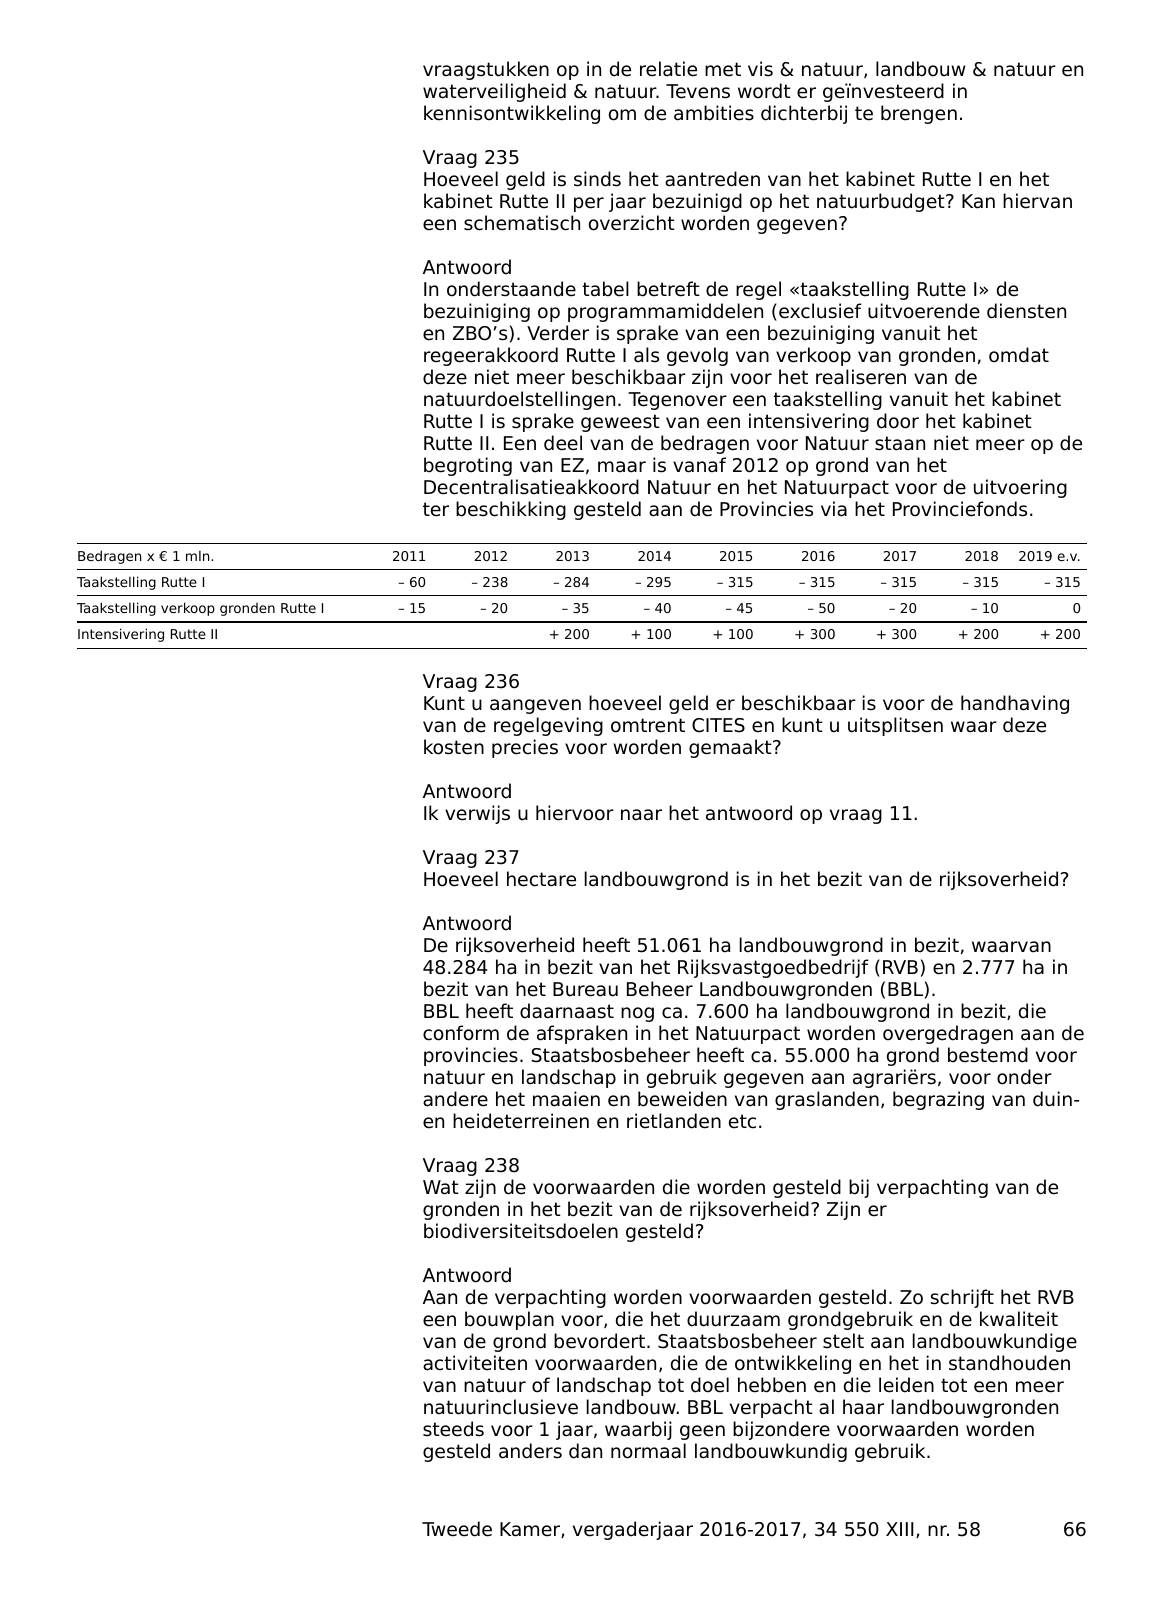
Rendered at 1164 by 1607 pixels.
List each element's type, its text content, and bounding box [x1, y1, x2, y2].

table_cell Intensivering Rutte II [77, 623, 350, 647]
table_cell – 20 [432, 596, 514, 621]
table_cell – 35 [514, 596, 596, 621]
text Hoeveel geld is sinds het aantreden van het kabinet Rutte I en het kabinet Rutte II per jaar bezuinigd op het natuurbudget? Kan hiervan een schematisch overzicht worden gegeven? [422, 169, 1087, 235]
table_cell – 20 [841, 596, 923, 621]
table_cell – 10 [923, 596, 1005, 621]
table_header 2019 e.v. [1005, 544, 1087, 569]
table_header 2011 [350, 544, 432, 569]
table_header 2015 [678, 544, 759, 569]
table_cell – 315 [759, 570, 841, 595]
text Vraag 235 [422, 147, 1087, 169]
text Antwoord [422, 781, 1087, 803]
table_header 2017 [841, 544, 923, 569]
text BBL heeft daarnaast nog ca. 7.600 ha landbouwgrond in bezit, die conform de afspraken in het Natuurpact worden overgedragen aan de provincies. Staatsbosbeheer heeft ca. 55.000 ha grond bestemd voor natuur en landschap in gebruik gegeven aan agrariërs, voor onder andere het maaien en beweiden van graslanden, begrazing van duin- en heideterreinen en rietlanden etc. [422, 1001, 1087, 1133]
table_cell + 200 [1005, 623, 1087, 647]
table_cell – 315 [923, 570, 1005, 595]
table_cell + 100 [678, 623, 759, 647]
text Antwoord [422, 257, 1087, 279]
table_cell – 50 [759, 596, 841, 621]
table_cell – 284 [514, 570, 596, 595]
text Antwoord [422, 913, 1087, 935]
text Antwoord [422, 1265, 1087, 1287]
table_cell – 45 [678, 596, 759, 621]
text Hoeveel hectare landbouwgrond is in het bezit van de rijksoverheid? [422, 869, 1087, 891]
table_header Bedragen x € 1 mln. [77, 544, 350, 569]
table_header 2012 [432, 544, 514, 569]
text Vraag 238 [422, 1155, 1087, 1177]
table_cell 0 [1005, 596, 1087, 621]
table_cell – 295 [596, 570, 677, 595]
table_cell Taakstelling verkoop gronden Rutte I [77, 596, 350, 621]
table_header 2013 [514, 544, 596, 569]
table_cell – 60 [350, 570, 432, 595]
text In onderstaande tabel betreft de regel «taakstelling Rutte I» de bezuiniging op programmamiddelen (exclusief uitvoerende diensten en ZBO’s). Verder is sprake van een bezuiniging vanuit het regeerakkoord Rutte I als gevolg van verkoop van gronden, omdat deze niet meer beschikbaar zijn voor het realiseren van de natuurdoelstellingen. Tegenover een taakstelling vanuit het kabinet Rutte I is sprake geweest van een intensivering door het kabinet Rutte II. Een deel van de bedragen voor Natuur staan niet meer op de begroting van EZ, maar is vanaf 2012 op grond van het Decentralisatieakkoord Natuur en het Natuurpact voor de uitvoering ter beschikking gesteld aan de Provincies via het Provinciefonds. [422, 279, 1087, 521]
text Aan de verpachting worden voorwaarden gesteld. Zo schrijft het RVB een bouwplan voor, die het duurzaam grondgebruik en de kwaliteit van de grond bevordert. Staatsbosbeheer stelt aan landbouwkundige activiteiten voorwaarden, die de ontwikkeling en het in standhouden van natuur of landschap tot doel hebben en die leiden tot een meer natuurinclusieve landbouw. BBL verpacht al haar landbouwgronden steeds voor 1 jaar, waarbij geen bijzondere voorwaarden worden gesteld anders dan normaal landbouwkundig gebruik. [422, 1287, 1087, 1463]
text Wat zijn de voorwaarden die worden gesteld bij verpachting van de gronden in het bezit van de rijksoverheid? Zijn er biodiversiteitsdoelen gesteld? [422, 1177, 1087, 1243]
table_cell + 200 [514, 623, 596, 647]
table_cell – 40 [596, 596, 677, 621]
table_header 2014 [596, 544, 677, 569]
table_cell + 200 [923, 623, 1005, 647]
text Ik verwijs u hiervoor naar het antwoord op vraag 11. [422, 803, 1087, 825]
table_cell – 315 [1005, 570, 1087, 595]
text vraagstukken op in de relatie met vis & natuur, landbouw & natuur en waterveiligheid & natuur. Tevens wordt er geïnvesteerd in kennisontwikkeling om de ambities dichterbij te brengen. [422, 59, 1087, 125]
table_cell – 238 [432, 570, 514, 595]
table_cell Taakstelling Rutte I [77, 570, 350, 595]
text Vraag 237 [422, 847, 1087, 869]
table_cell [350, 623, 432, 647]
table_cell [432, 623, 514, 647]
table_cell + 300 [841, 623, 923, 647]
text De rijksoverheid heeft 51.061 ha landbouwgrond in bezit, waarvan 48.284 ha in bezit van het Rijksvastgoedbedrijf (RVB) en 2.777 ha in bezit van het Bureau Beheer Landbouwgronden (BBL). [422, 935, 1087, 1001]
table_header 2016 [759, 544, 841, 569]
table_cell + 300 [759, 623, 841, 647]
text Vraag 236 [422, 671, 1087, 693]
text Kunt u aangeven hoeveel geld er beschikbaar is voor de handhaving van de regelgeving omtrent CITES en kunt u uitsplitsen waar deze kosten precies voor worden gemaakt? [422, 693, 1087, 759]
table_cell + 100 [596, 623, 677, 647]
table_header 2018 [923, 544, 1005, 569]
table_cell – 315 [678, 570, 759, 595]
table_cell – 15 [350, 596, 432, 621]
table_cell – 315 [841, 570, 923, 595]
